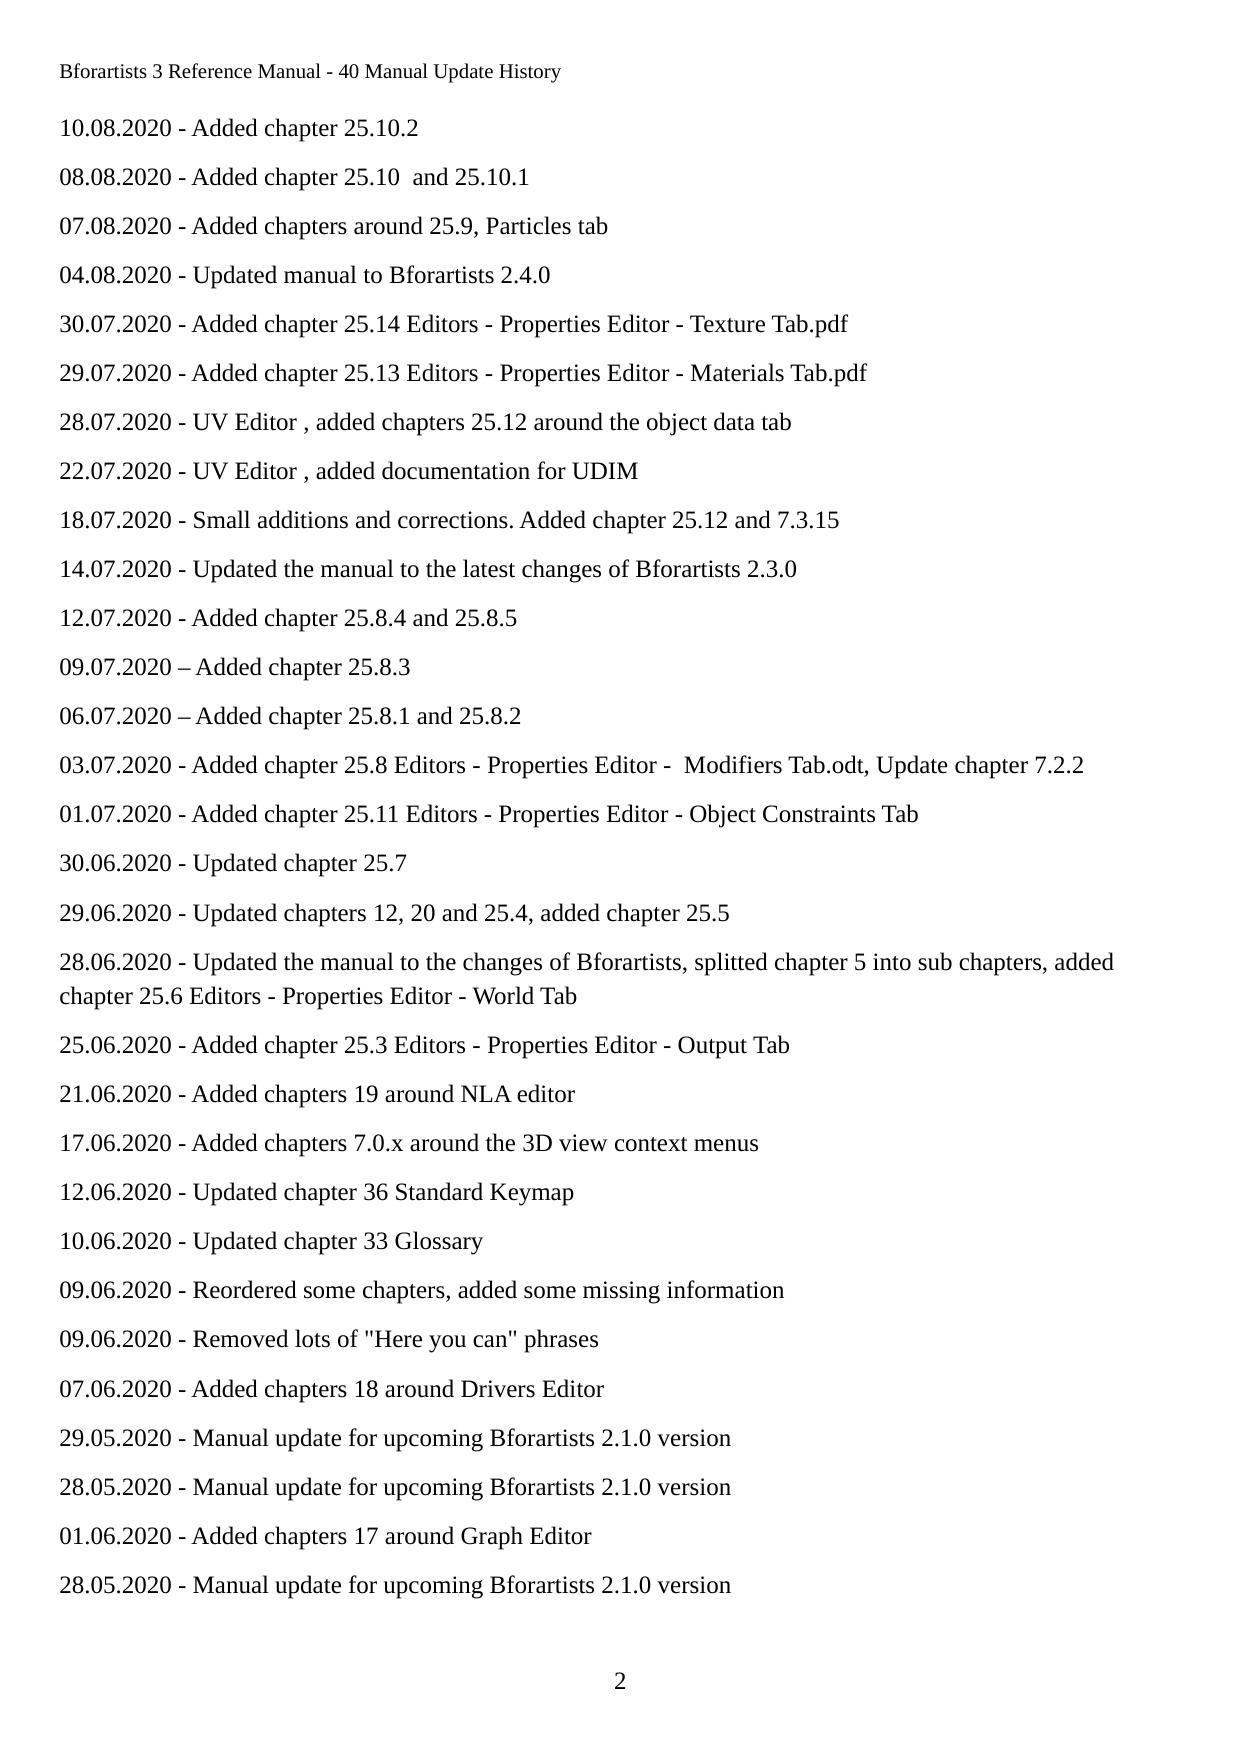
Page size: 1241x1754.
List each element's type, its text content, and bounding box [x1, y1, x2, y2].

text 21.06.2020 - Added chapters 19 around NLA editor [59, 1079, 1181, 1108]
text 01.07.2020 - Added chapter 25.11 Editors - Properties Editor - Object Constraints Tab [59, 799, 1181, 828]
text 28.07.2020 - UV Editor , added chapters 25.12 around the object data tab [59, 407, 1181, 436]
text 14.07.2020 - Updated the manual to the latest changes of Bforartists 2.3.0 [59, 554, 1181, 583]
text 28.06.2020 - Updated the manual to the changes of Bforartists, splitted chapter 5 into sub chapters, added chapter 25.6 Editors - Properties Editor - World Tab [59, 947, 1181, 1010]
text 10.08.2020 - Added chapter 25.10.2 [59, 113, 1181, 141]
text 07.08.2020 - Added chapters around 25.9, Particles tab [59, 211, 1181, 239]
text 03.07.2020 - Added chapter 25.8 Editors - Properties Editor - Modifiers Tab.odt, Update chapter 7.2.2 [59, 750, 1181, 779]
text 18.07.2020 - Small additions and corrections. Added chapter 25.12 and 7.3.15 [59, 505, 1181, 534]
text 29.07.2020 - Added chapter 25.13 Editors - Properties Editor - Materials Tab.pdf [59, 358, 1181, 387]
text 12.07.2020 - Added chapter 25.8.4 and 25.8.5 [59, 603, 1181, 632]
text 06.07.2020 – Added chapter 25.8.1 and 25.8.2 [59, 701, 1181, 730]
text 17.06.2020 - Added chapters 7.0.x around the 3D view context menus [59, 1128, 1181, 1157]
text 07.06.2020 - Added chapters 18 around Drivers Editor [59, 1374, 1181, 1402]
text 29.05.2020 - Manual update for upcoming Bforartists 2.1.0 version [59, 1423, 1181, 1451]
text 29.06.2020 - Updated chapters 12, 20 and 25.4, added chapter 25.5 [59, 898, 1181, 926]
text 09.07.2020 – Added chapter 25.8.3 [59, 652, 1181, 681]
text 28.05.2020 - Manual update for upcoming Bforartists 2.1.0 version [59, 1570, 1181, 1599]
text 09.06.2020 - Removed lots of "Here you can" phrases [59, 1324, 1181, 1353]
text 30.07.2020 - Added chapter 25.14 Editors - Properties Editor - Texture Tab.pdf [59, 309, 1181, 338]
text 04.08.2020 - Updated manual to Bforartists 2.4.0 [59, 260, 1181, 288]
text 25.06.2020 - Added chapter 25.3 Editors - Properties Editor - Output Tab [59, 1030, 1181, 1059]
text 22.07.2020 - UV Editor , added documentation for UDIM [59, 456, 1181, 485]
text 30.06.2020 - Updated chapter 25.7 [59, 848, 1181, 877]
text 12.06.2020 - Updated chapter 36 Standard Keymap [59, 1177, 1181, 1206]
text 09.06.2020 - Reordered some chapters, added some missing information [59, 1276, 1181, 1304]
text 01.06.2020 - Added chapters 17 around Graph Editor [59, 1521, 1181, 1549]
text 28.05.2020 - Manual update for upcoming Bforartists 2.1.0 version [59, 1472, 1181, 1501]
text 10.06.2020 - Updated chapter 33 Glossary [59, 1226, 1181, 1255]
text 08.08.2020 - Added chapter 25.10 and 25.10.1 [59, 162, 1181, 190]
